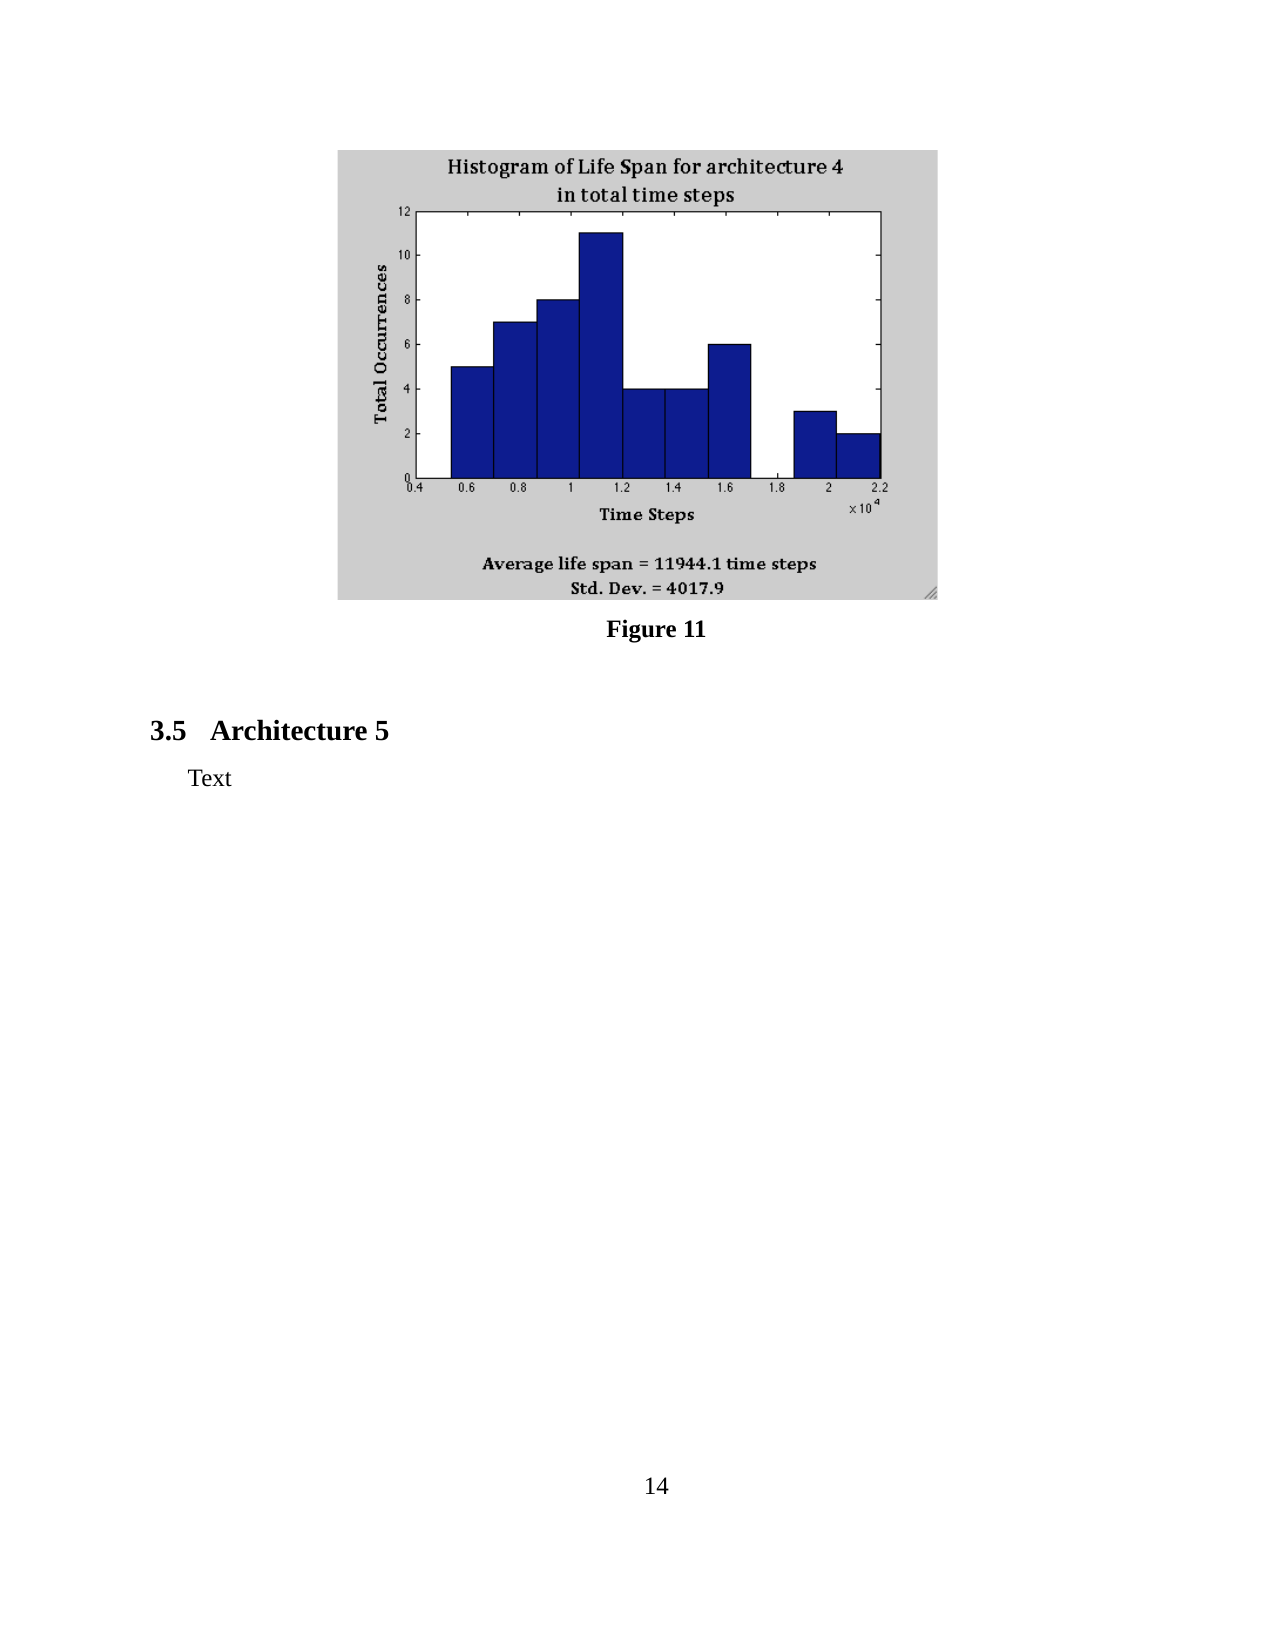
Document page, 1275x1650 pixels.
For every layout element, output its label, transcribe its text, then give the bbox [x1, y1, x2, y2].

picture [337, 150, 938, 600]
text Text [150, 763, 1125, 792]
subtitle Architecture 5 [150, 713, 1125, 747]
text Figure 11 [337, 600, 937, 643]
